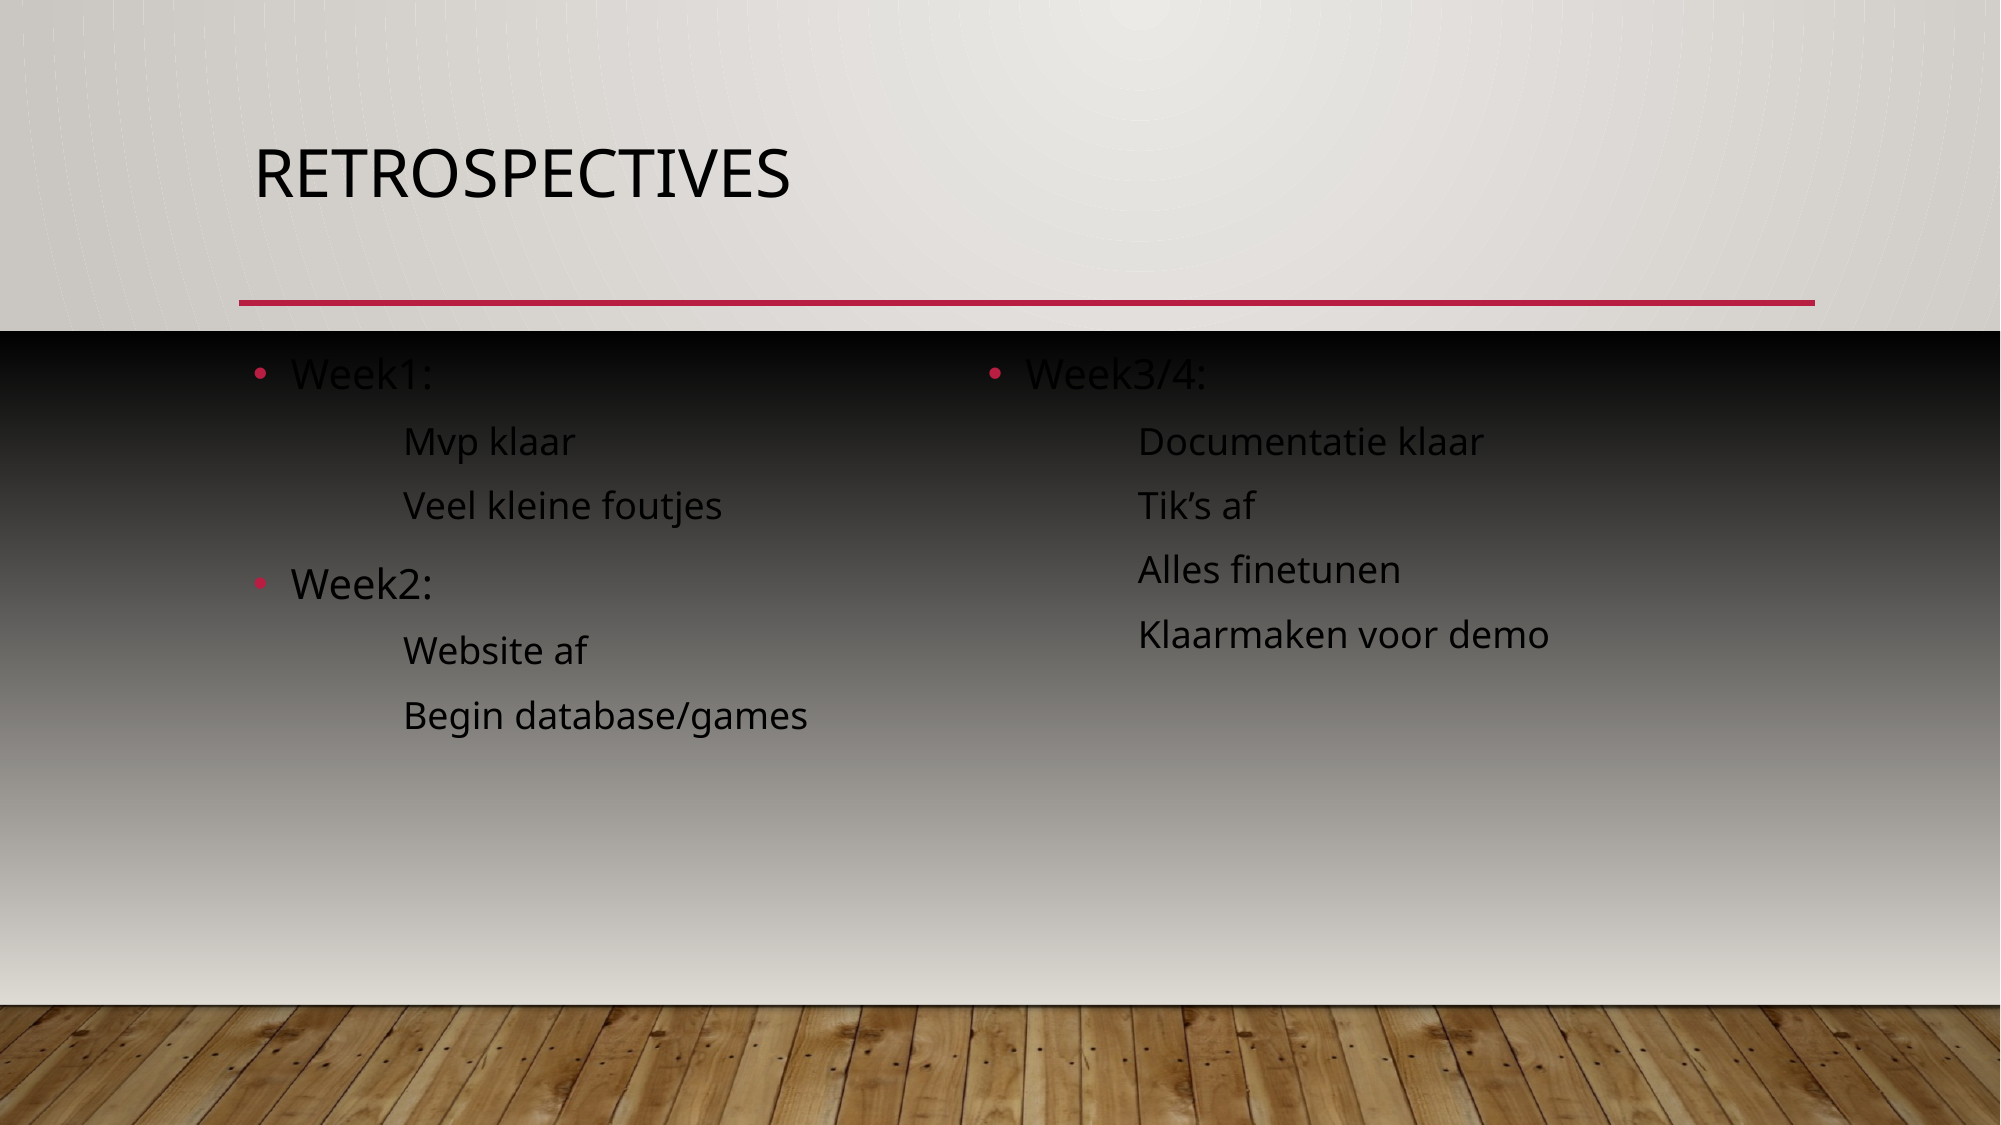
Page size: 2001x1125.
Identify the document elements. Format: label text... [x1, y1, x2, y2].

text_box Week3/4: Documentatie klaar Tik’s af Alles finetunen Klaarmaken voor demo [972, 330, 1638, 897]
list Week1: Mvp klaar Veel kleine foutjes Week2: Website af Begin database/games [238, 330, 904, 897]
title retrospectives [238, 131, 1814, 305]
